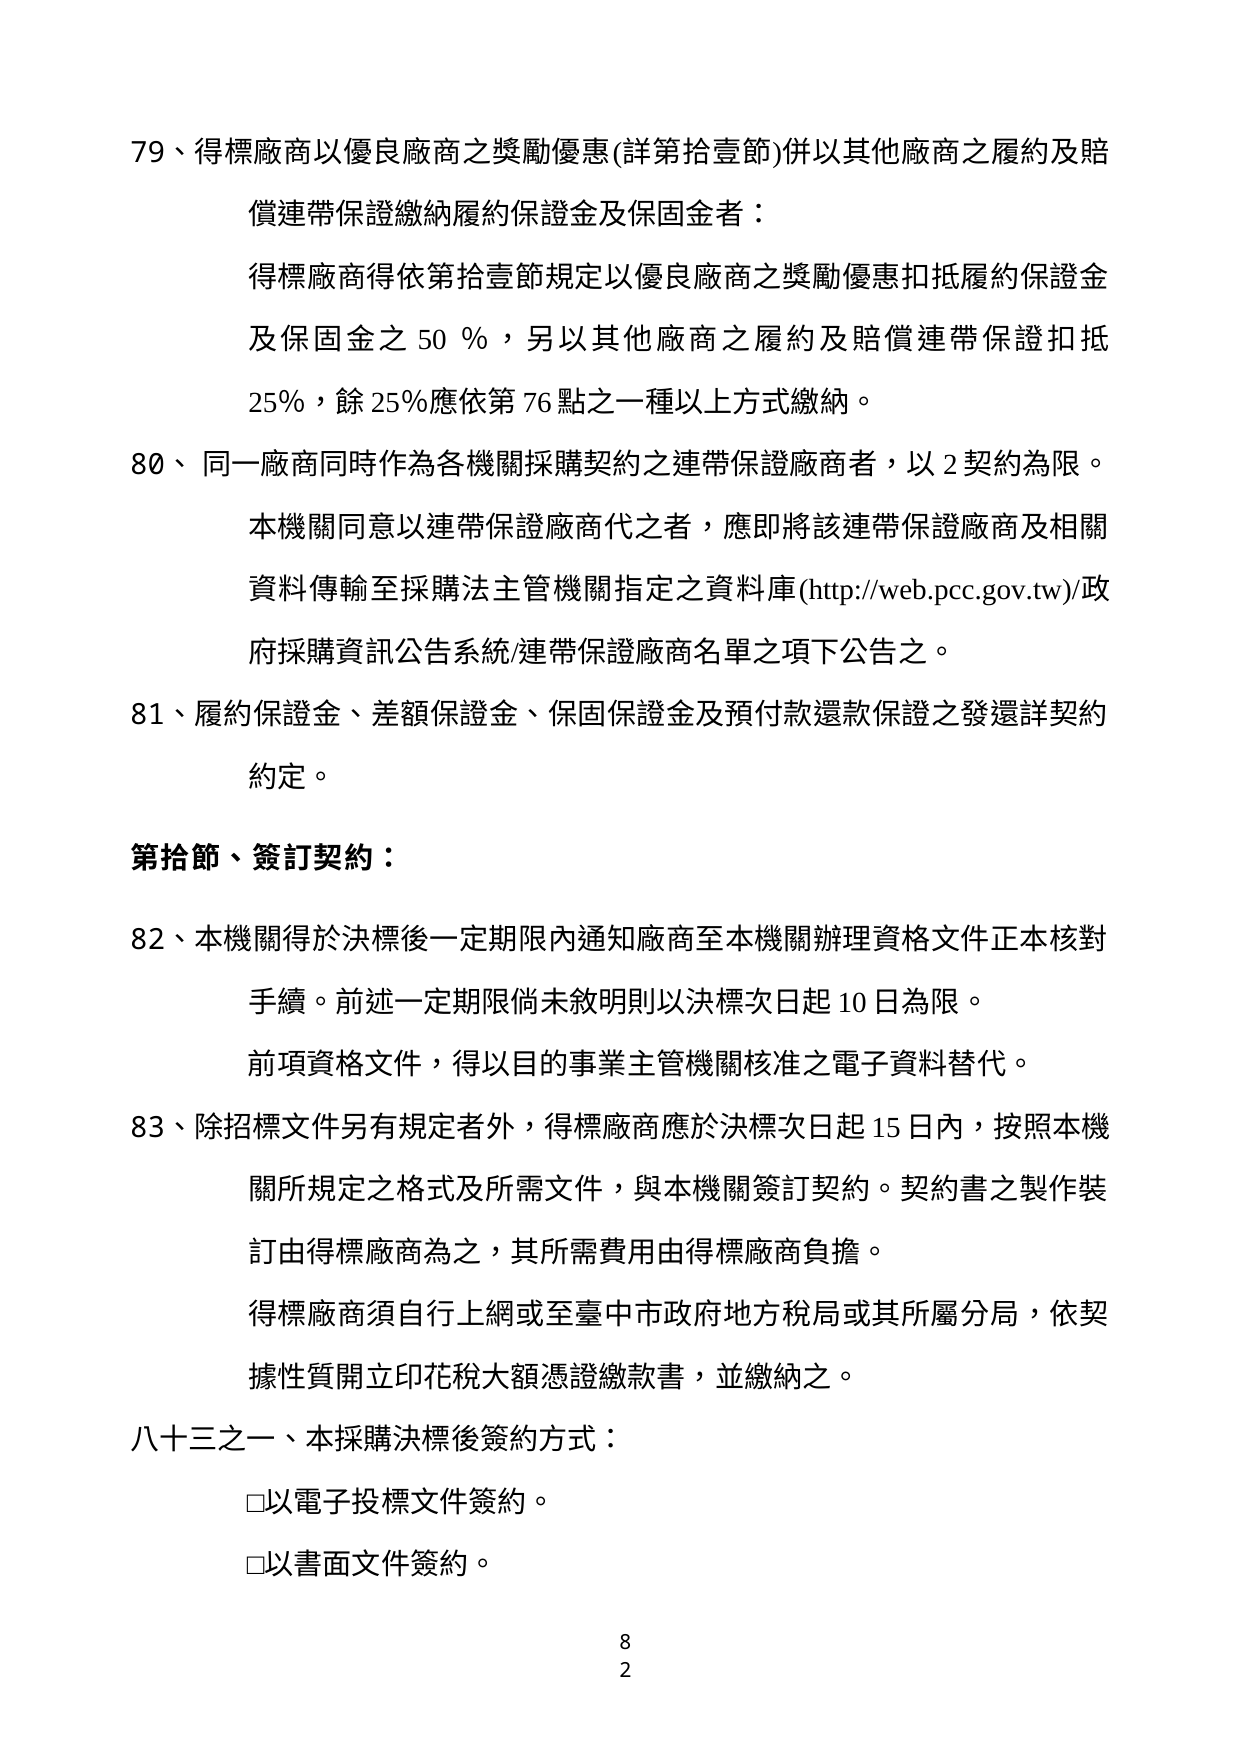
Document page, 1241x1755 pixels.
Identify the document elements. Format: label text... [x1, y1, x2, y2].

text 得標廠商得依第拾壹節規定以優良廠商之獎勵優惠扣抵履約保證金及保固金之50 ％，另以其他廠商之履約及賠償連帶保證扣抵25％，餘25％應依第76點之一種以上方式繳納。 [248, 233, 1110, 420]
text 八十三之一、本採購決標後簽約方式： [130, 1395, 1110, 1458]
text 前項資格文件，得以目的事業主管機關核准之電子資料替代。 [189, 1020, 1110, 1083]
list 同一廠商同時作為各機關採購契約之連帶保證廠商者，以2契約為限。本機關同意以連帶保證廠商代之者，應即將該連帶保證廠商及相關資料傳輸至採購法主管機關指定之資料庫(http://web.pcc.gov.tw)/政府採購資訊公告系統/連帶保證廠商名單之項下公告之。 [130, 420, 1110, 670]
list 得標廠商以優良廠商之獎勵優惠(詳第拾壹節)併以其他廠商之履約及賠償連帶保證繳納履約保證金及保固金者： [130, 108, 1110, 233]
text 得標廠商須自行上網或至臺中市政府地方稅局或其所屬分局，依契據性質開立印花稅大額憑證繳款書，並繳納之。 [248, 1270, 1110, 1395]
text 第拾節、簽訂契約： [130, 814, 1110, 876]
list 除招標文件另有規定者外，得標廠商應於決標次日起15日內，按照本機關所規定之格式及所需文件，與本機關簽訂契約。契約書之製作裝訂由得標廠商為之，其所需費用由得標廠商負擔。 [130, 1083, 1110, 1270]
text □以電子投標文件簽約。 [217, 1458, 1110, 1520]
list 本機關得於決標後一定期限內通知廠商至本機關辦理資格文件正本核對手續。前述一定期限倘未敘明則以決標次日起10日為限。 [130, 895, 1110, 1020]
text □以書面文件簽約。 [217, 1520, 1110, 1583]
list 履約保證金、差額保證金、保固保證金及預付款還款保證之發還詳契約約定。 [130, 670, 1110, 795]
